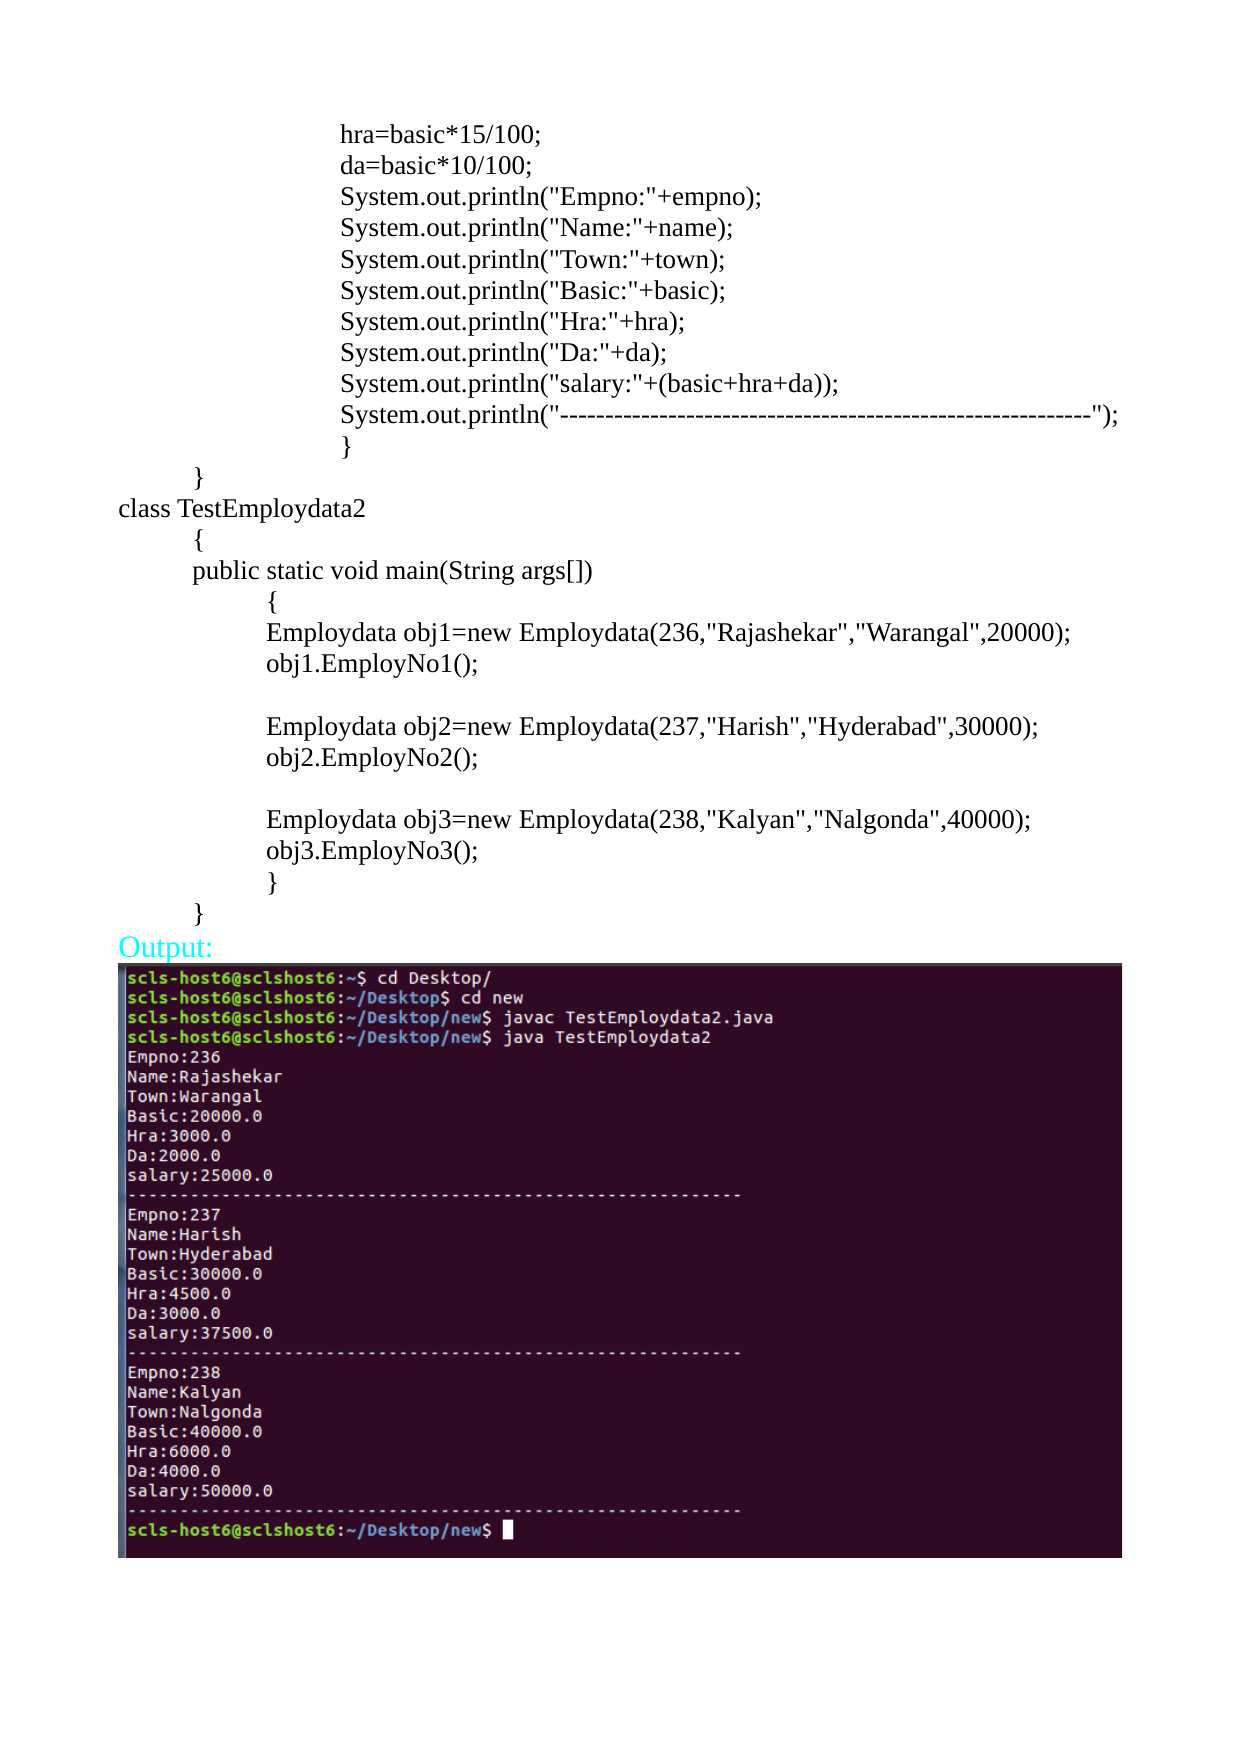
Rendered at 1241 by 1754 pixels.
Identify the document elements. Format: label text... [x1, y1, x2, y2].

text class TestEmploydata2 [118, 492, 1122, 523]
text public static void main(String args[]) [118, 554, 1122, 585]
text System.out.println("Da:"+da); [118, 336, 1122, 367]
text } [118, 429, 1122, 461]
text hra=basic*15/100; [118, 118, 1122, 149]
text System.out.println("Empno:"+empno); [118, 180, 1122, 212]
text Employdata obj3=new Employdata(238,"Kalyan","Nalgonda",40000); [118, 803, 1122, 834]
text System.out.println("salary:"+(basic+hra+da)); [118, 367, 1122, 398]
text obj2.EmployNo2(); [118, 741, 1122, 772]
text System.out.println("Hra:"+hra); [118, 305, 1122, 336]
text System.out.println("Name:"+name); [118, 212, 1122, 243]
text Output: [118, 928, 1122, 963]
text System.out.println("Basic:"+basic); [118, 274, 1122, 305]
text System.out.println("-----------------------------------------------------------"); [118, 398, 1122, 429]
text System.out.println("Town:"+town); [118, 243, 1122, 274]
text Employdata obj1=new Employdata(236,"Rajashekar","Warangal",20000); [118, 616, 1122, 648]
picture [118, 963, 1123, 1558]
text } [118, 866, 1122, 897]
text } [118, 461, 1122, 492]
text obj1.EmployNo1(); [118, 648, 1122, 679]
text Employdata obj2=new Employdata(237,"Harish","Hyderabad",30000); [118, 710, 1122, 741]
text obj3.EmployNo3(); [118, 834, 1122, 866]
text { [118, 523, 1122, 554]
text { [118, 585, 1122, 616]
text da=basic*10/100; [118, 149, 1122, 180]
text } [118, 897, 1122, 928]
